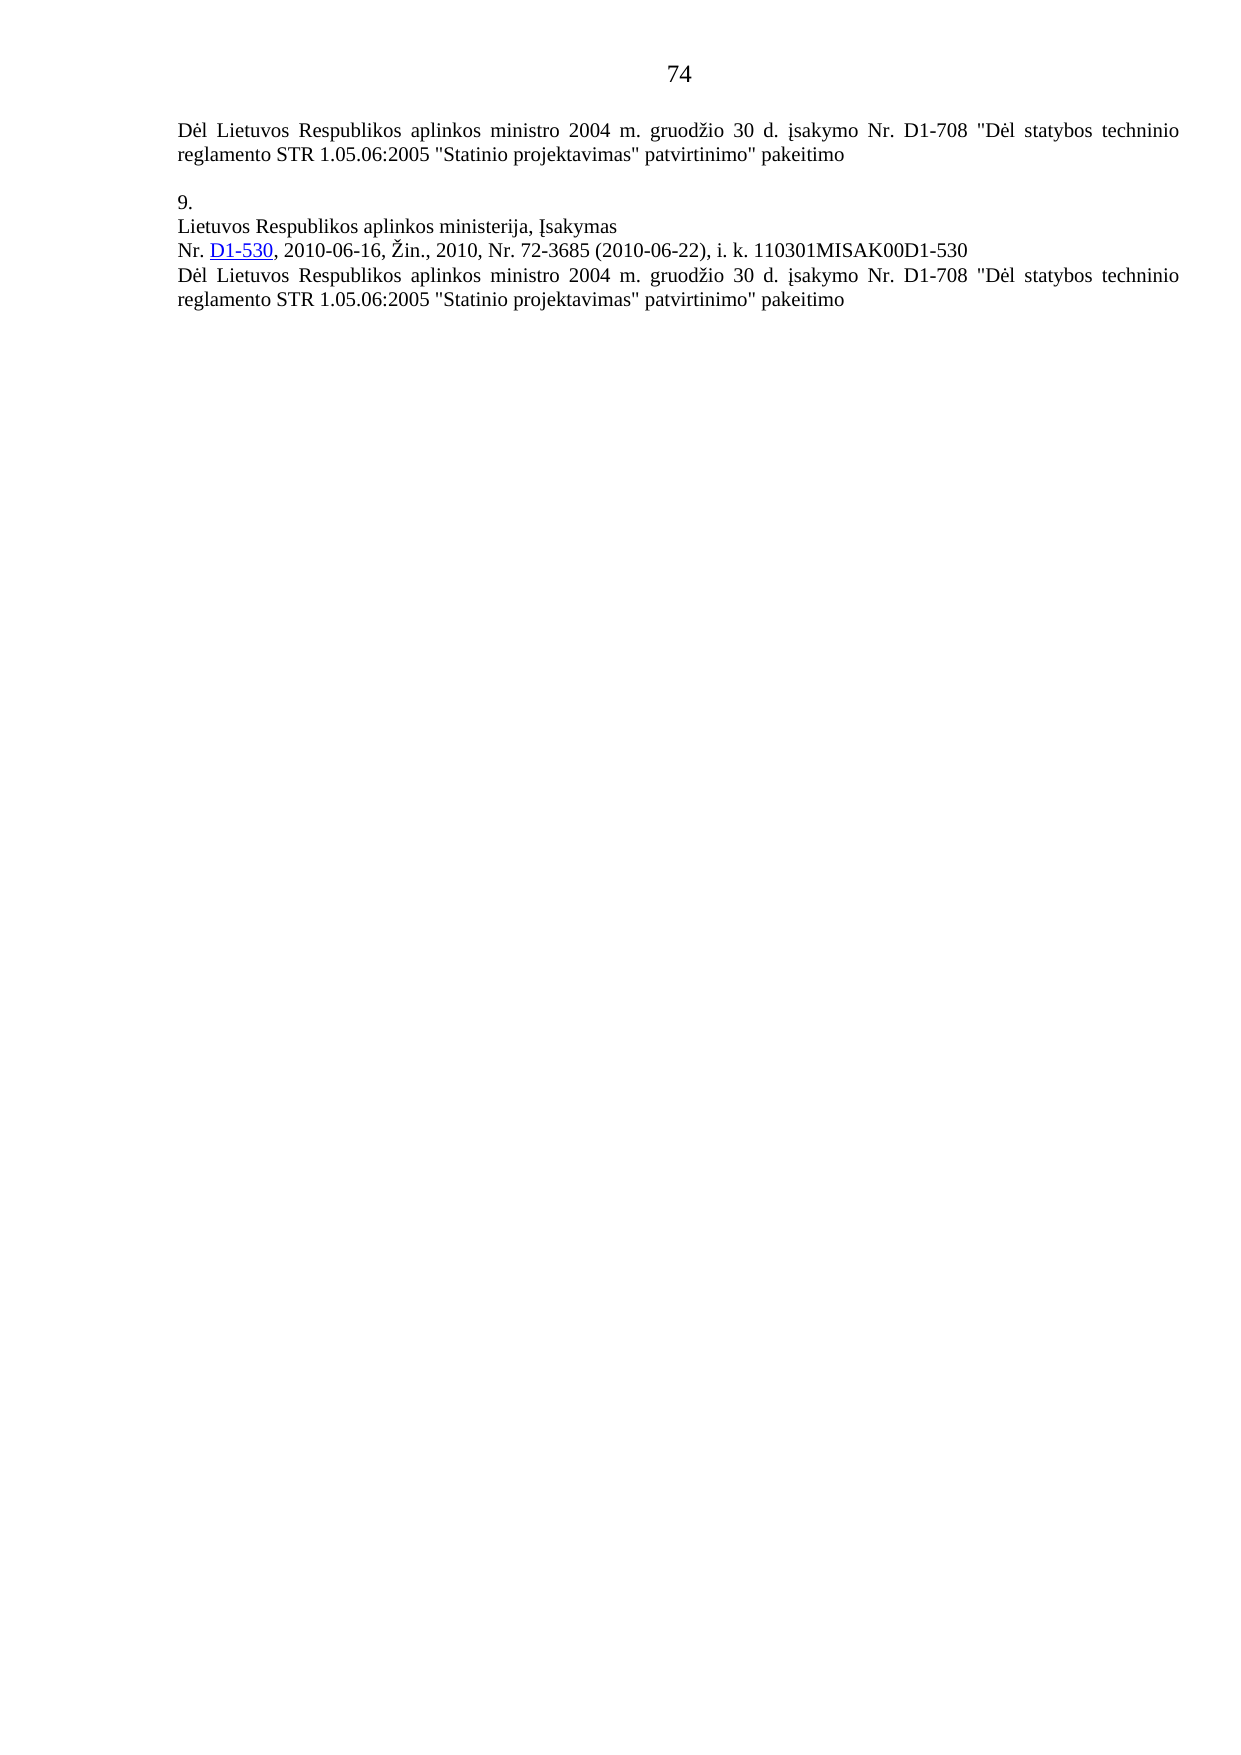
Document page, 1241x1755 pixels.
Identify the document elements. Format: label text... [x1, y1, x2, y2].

text Dėl Lietuvos Respublikos aplinkos ministro 2004 m. gruodžio 30 d. įsakymo Nr. D1-708 "Dėl statybos techninio reglamento STR 1.05.06:2005 "Statinio projektavimas" patvirtinimo" pakeitimo [177, 262, 1181, 311]
text Nr. D1-530, 2010-06-16, Žin., 2010, Nr. 72-3685 (2010-06-22), i. k. 110301MISAK00D1-530 [177, 238, 1181, 262]
text Dėl Lietuvos Respublikos aplinkos ministro 2004 m. gruodžio 30 d. įsakymo Nr. D1-708 "Dėl statybos techninio reglamento STR 1.05.06:2005 "Statinio projektavimas" patvirtinimo" pakeitimo [177, 118, 1181, 166]
text Lietuvos Respublikos aplinkos ministerija, Įsakymas [177, 214, 1181, 238]
text 9. [177, 190, 1181, 214]
